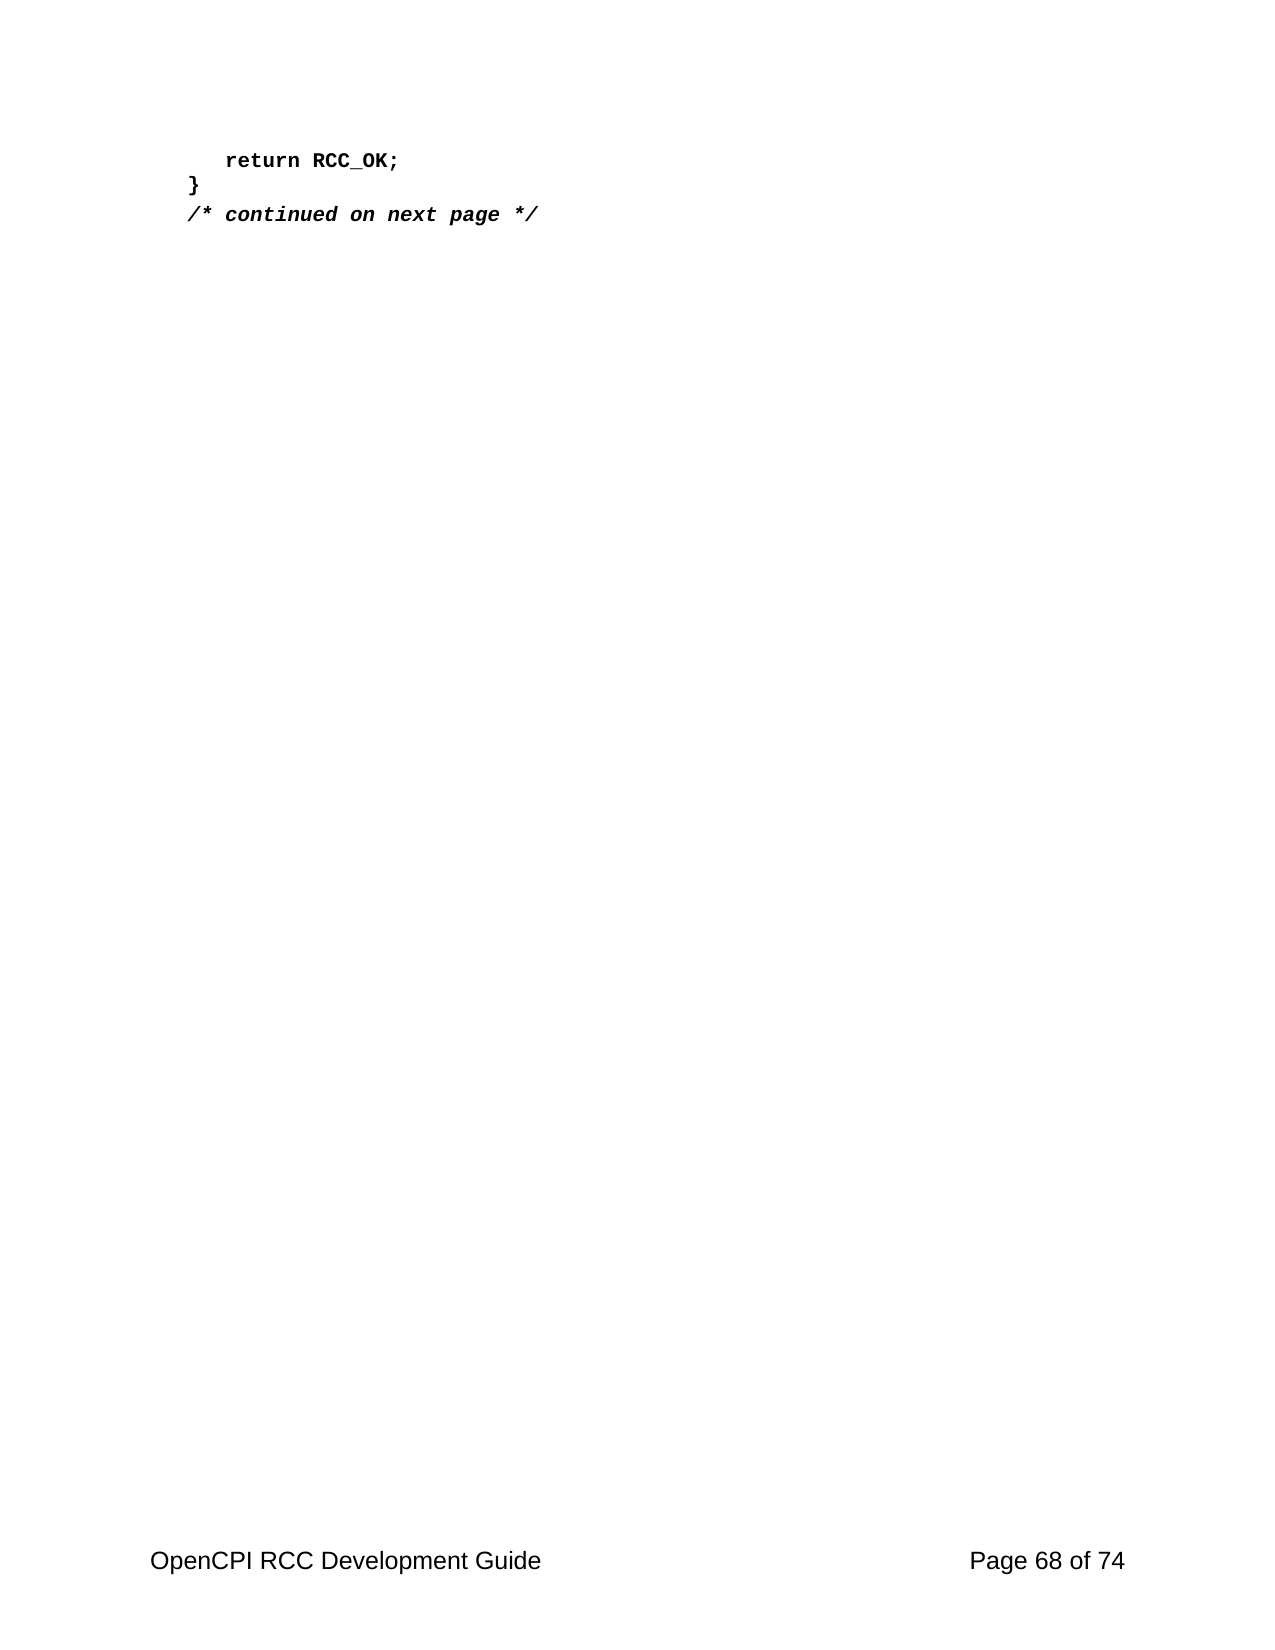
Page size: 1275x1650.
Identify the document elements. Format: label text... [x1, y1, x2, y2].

text return RCC_OK; } [187, 150, 1125, 197]
text /* continued on next page */ [187, 203, 1125, 253]
